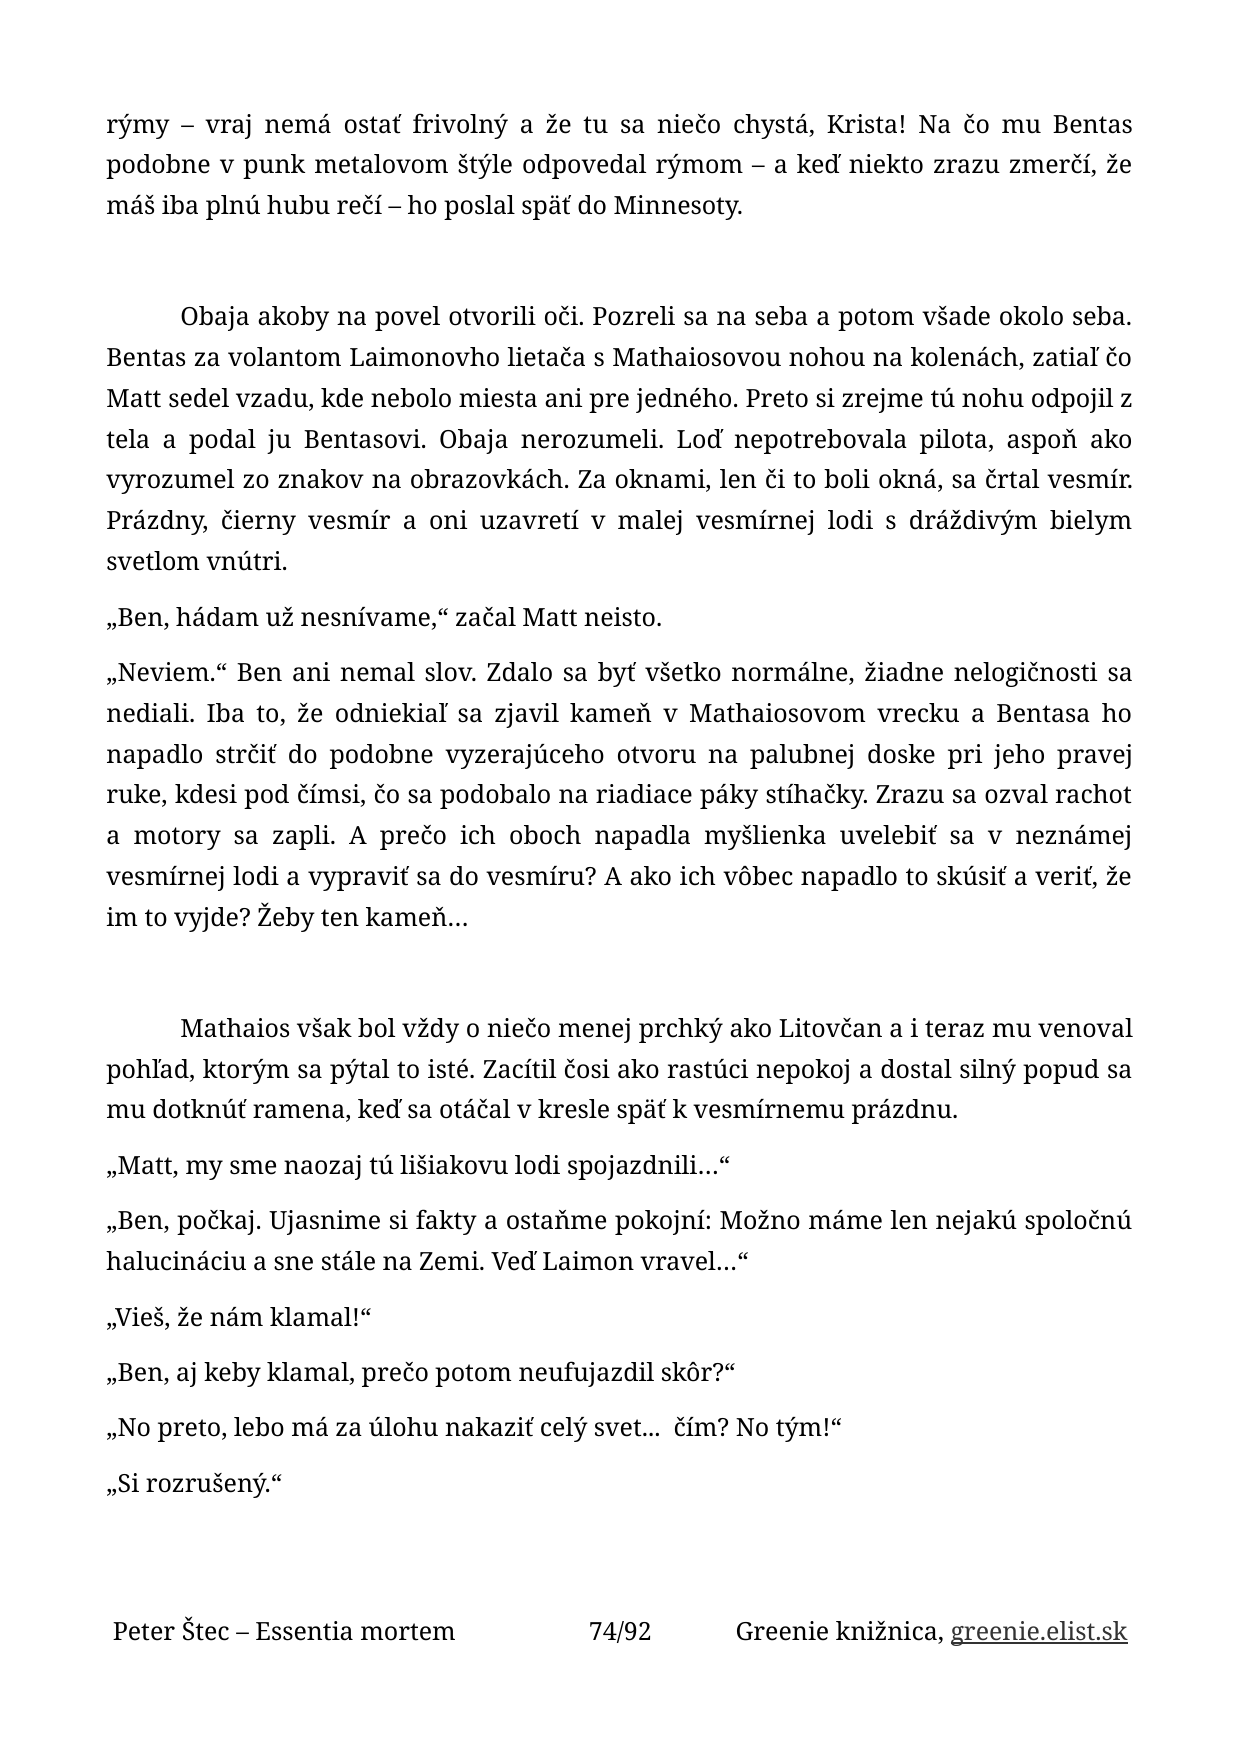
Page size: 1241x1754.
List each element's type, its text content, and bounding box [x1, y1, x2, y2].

text „Neviem.“ Ben ani nemal slov. Zdalo sa byť všetko normálne, žiadne nelogičnosti sa nediali. Iba to, že odniekiaľ sa zjavil kameň v Mathaiosovom vrecku a Bentasa ho napadlo strčiť do podobne vyzerajúceho otvoru na palubnej doske pri jeho pravej ruke, kdesi pod čímsi, čo sa podobalo na riadiace páky stíhačky. Zrazu sa ozval rachot a motory sa zapli. A prečo ich oboch napadla myšlienka uvelebiť sa v neznámej vesmírnej lodi a vypraviť sa do vesmíru? A ako ich vôbec napadlo to skúsiť a veriť, že im to vyjde? Žeby ten kameň… [106, 654, 1134, 934]
text Obaja akoby na povel otvorili oči. Pozreli sa na seba a potom všade okolo seba. Bentas za volantom Laimonovho lietača s Mathaiosovou nohou na kolenách, zatiaľ čo Matt sedel vzadu, kde nebolo miesta ani pre jedného. Preto si zrejme tú nohu odpojil z tela a podal ju Bentasovi. Obaja nerozumeli. Loď nepotrebovala pilota, aspoň ako vyrozumel zo znakov na obrazovkách. Za oknami, len či to boli okná, sa črtal vesmír. Prázdny, čierny vesmír a oni uzavretí v malej vesmírnej lodi s dráždivým bielym svetlom vnútri. [106, 299, 1134, 578]
text „Ben, aj keby klamal, prečo potom neufujazdil skôr?“ [106, 1354, 1134, 1389]
text rýmy – vraj nemá ostať frivolný a že tu sa niečo chystá, Krista! Na čo mu Bentas podobne v punk metalovom štýle odpovedal rýmom – a keď niekto zrazu zmerčí, že máš iba plnú hubu rečí – ho poslal späť do Minnesoty. [106, 106, 1134, 222]
text „Vieš, že nám klamal!“ [106, 1299, 1134, 1333]
text „Ben, hádam už nesnívame,“ začal Matt neisto. [106, 599, 1134, 633]
text „Ben, počkaj. Ujasnime si fakty a ostaňme pokojní: Možno máme len nejakú spoločnú halucináciu a sne stále na Zemi. Veď Laimon vravel…“ [106, 1203, 1134, 1278]
text Mathaios však bol vždy o niečo menej prchký ako Litovčan a i teraz mu venoval pohľad, ktorým sa pýtal to isté. Zacítil čosi ako rastúci nepokoj a dostal silný popud sa mu dotknúť ramena, keď sa otáčal v kresle späť k vesmírnemu prázdnu. [106, 1010, 1134, 1126]
text „No preto, lebo má za úlohu nakaziť celý svet... čím? No tým!“ [106, 1410, 1134, 1444]
text „Matt, my sme naozaj tú lišiakovu lodi spojazdnili…“ [106, 1147, 1134, 1182]
text „Si rozrušený.“ [106, 1465, 1134, 1499]
